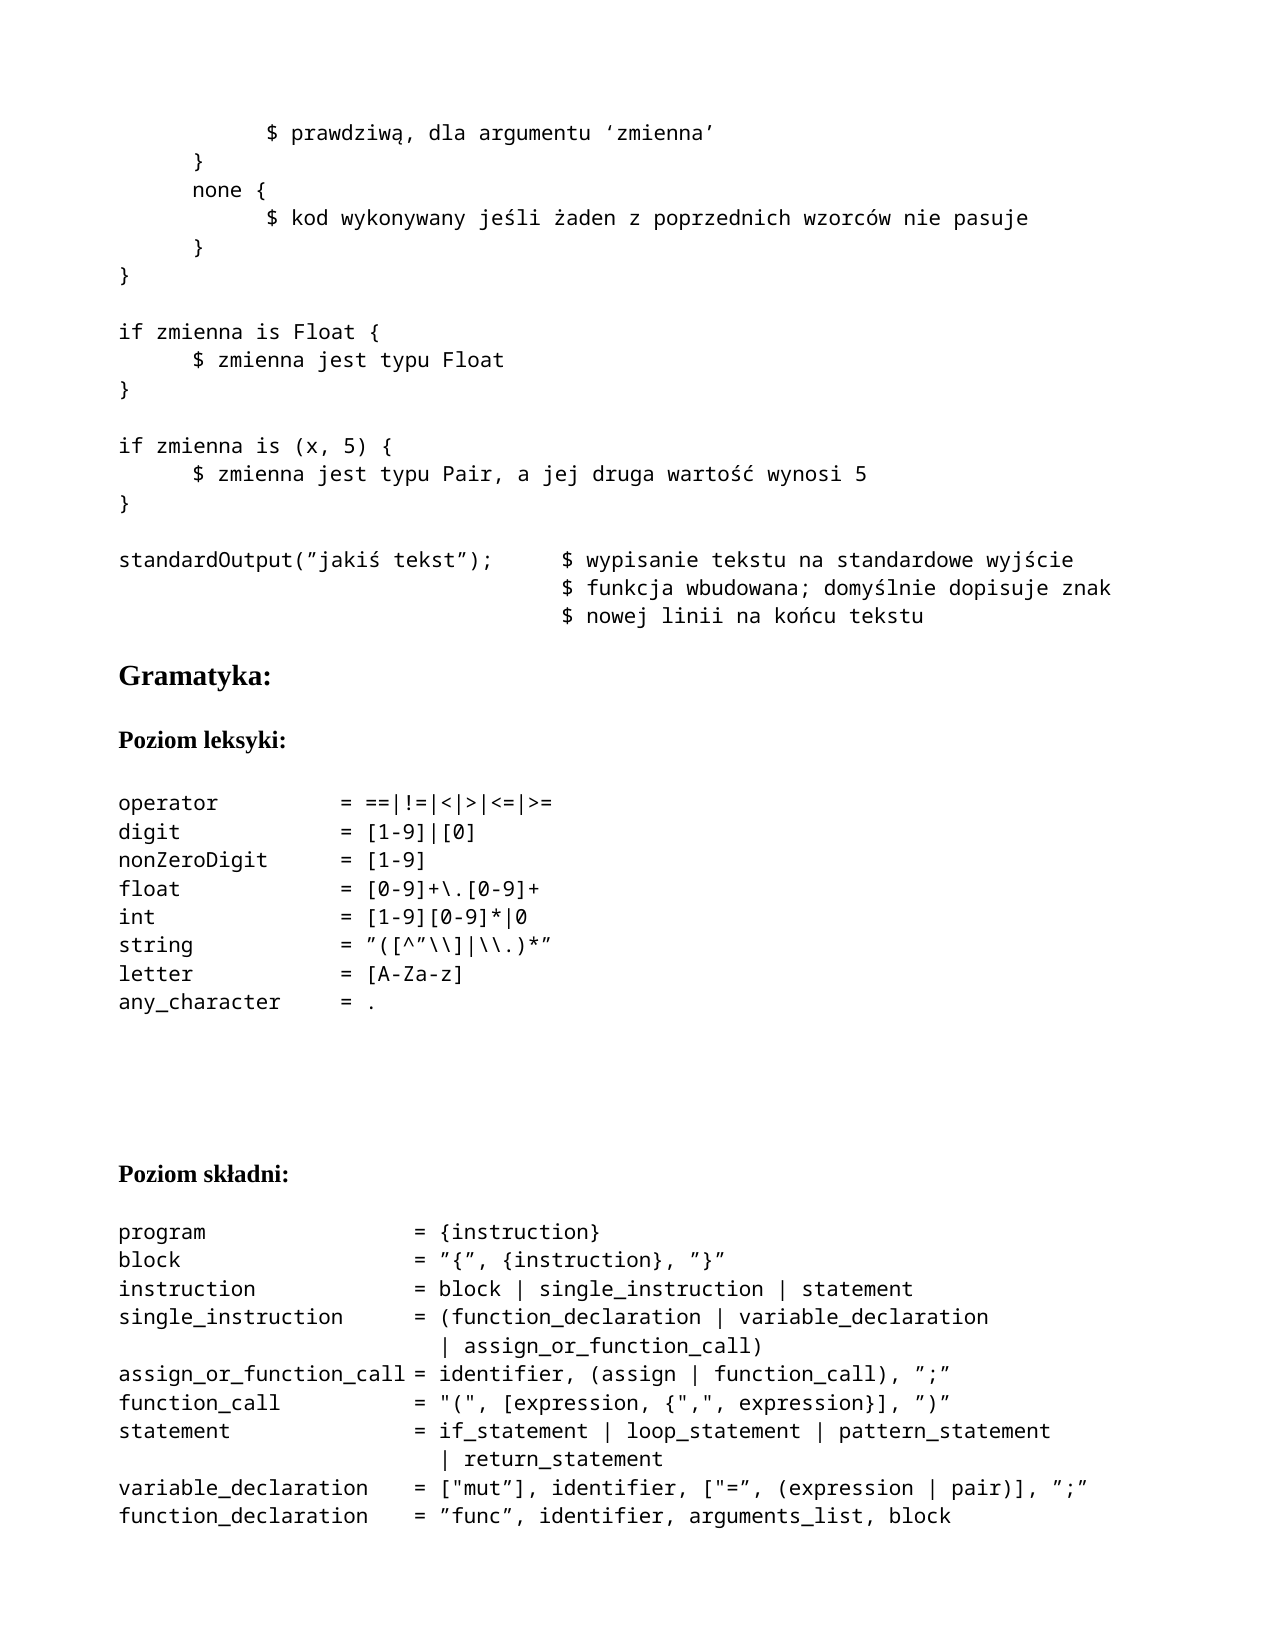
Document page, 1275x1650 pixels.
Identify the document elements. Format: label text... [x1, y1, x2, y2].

text } [118, 147, 1157, 175]
text nonZeroDigit = [1-9] [118, 845, 1157, 874]
text if zmienna is (x, 5) { [118, 431, 1157, 459]
text } [118, 260, 1157, 289]
text single_instruction = (function_declaration | variable_declaration [118, 1302, 1157, 1331]
text $ zmienna jest typu Float [118, 346, 1157, 374]
text operator = ==|!=|<|>|<=|>= [118, 788, 1157, 817]
text float = [0-9]+\.[0-9]+ [118, 874, 1157, 902]
text string = ”([^”\\]|\\.)*” [118, 931, 1157, 959]
text variable_declaration = ["mut”], identifier, ["=”, (expression | pair)], ”;” [118, 1473, 1157, 1501]
text Gramatyka: [118, 658, 1157, 692]
text any_character = . [118, 987, 1157, 1016]
text block = ”{”, {instruction}, ”}” [118, 1246, 1157, 1274]
text } [118, 488, 1157, 516]
text Poziom leksyki: [118, 726, 1157, 754]
text assign_or_function_call = identifier, (assign | function_call), ”;” [118, 1359, 1157, 1388]
text statement = if_statement | loop_statement | pattern_statement [118, 1416, 1157, 1444]
text $ kod wykonywany jeśli żaden z poprzednich wzorców nie pasuje [118, 203, 1157, 232]
text digit = [1-9]|[0] [118, 817, 1157, 845]
text $ zmienna jest typu Pair, a jej druga wartość wynosi 5 [118, 459, 1157, 488]
text function_call = "(", [expression, {",", expression}], ”)” [118, 1388, 1157, 1416]
text $ prawdziwą, dla argumentu ‘zmienna’ [118, 118, 1157, 147]
text $ nowej linii na końcu tekstu [118, 602, 1157, 630]
text } [118, 232, 1157, 260]
text } [118, 374, 1157, 402]
text instruction = block | single_instruction | statement [118, 1274, 1157, 1302]
text $ funkcja wbudowana; domyślnie dopisuje znak [118, 573, 1157, 602]
text if zmienna is Float { [118, 317, 1157, 346]
text | return_statement [118, 1444, 1157, 1473]
text none { [118, 175, 1157, 203]
text standardOutput(”jakiś tekst”); $ wypisanie tekstu na standardowe wyjście [118, 545, 1157, 573]
text | assign_or_function_call) [118, 1331, 1157, 1359]
text letter = [A-Za-z] [118, 959, 1157, 987]
text function_declaration = ”func”, identifier, arguments_list, block [118, 1501, 1157, 1530]
text int = [1-9][0-9]*|0 [118, 902, 1157, 931]
text program = {instruction} [118, 1217, 1157, 1246]
text Poziom składni: [118, 1159, 1157, 1188]
